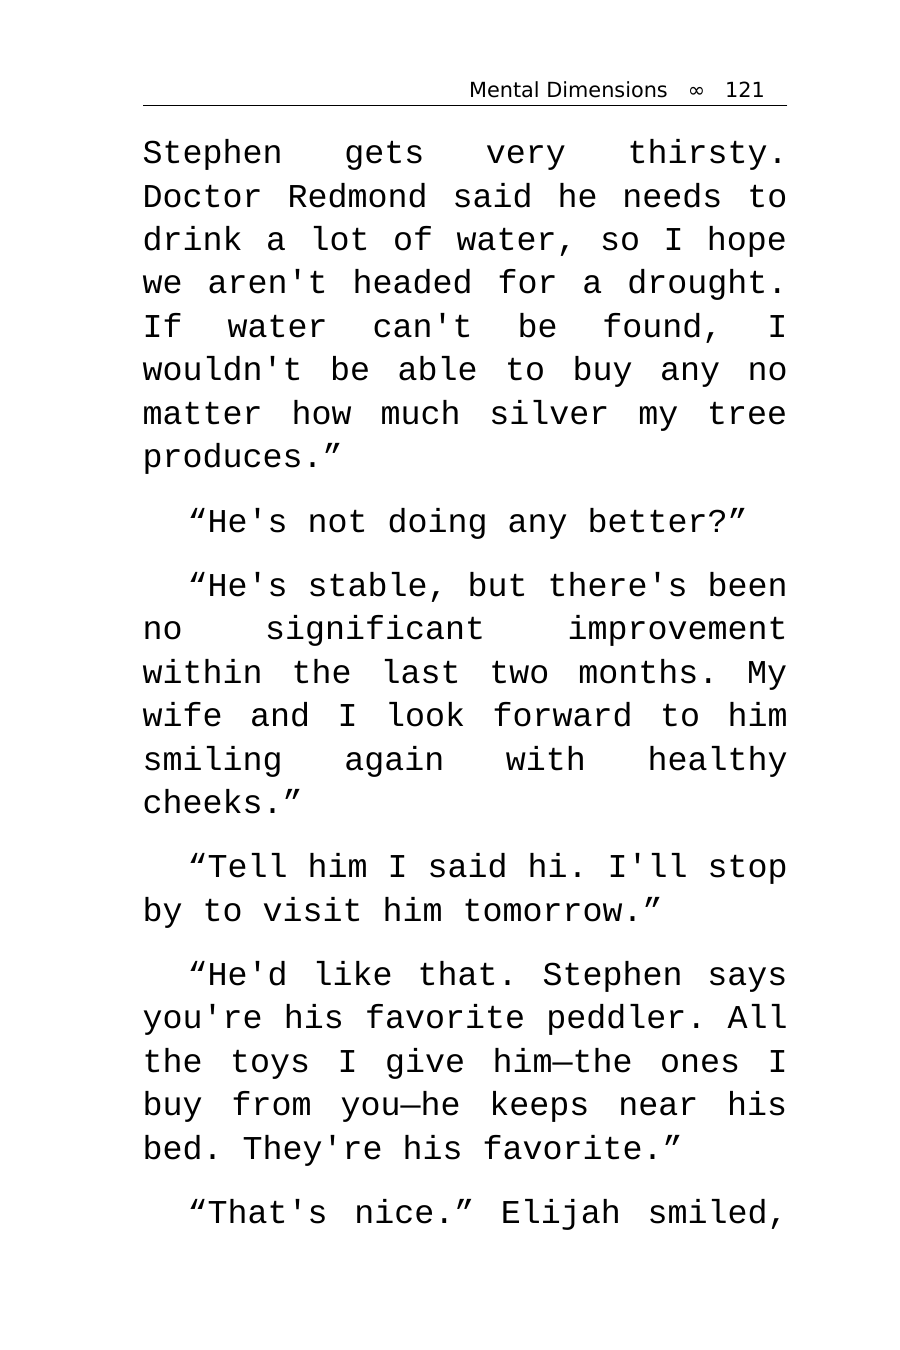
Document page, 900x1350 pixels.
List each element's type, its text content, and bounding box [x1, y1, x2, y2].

text “Tell him I said hi. I'll stop by to visit him tomorrow.” [142, 850, 787, 931]
text “That's nice.” Elijah smiled, [142, 1196, 787, 1233]
text “He's not doing any better?” [142, 504, 787, 542]
text “He's stable, but there's been no significant improvement within the last two months. My wife and I look forward to him smiling again with healthy cheeks.” [142, 568, 787, 823]
text Stephen gets very thirsty. Doctor Redmond said he needs to drink a lot of water, so I hope we aren't headed for a drought. If water can't be found, I wouldn't be able to buy any no matter how much silver my tree produces.” [142, 136, 787, 478]
text “He'd like that. Stephen says you're his favorite peddler. All the toys I give him—the ones I buy from you—he keeps near his bed. They're his favorite.” [142, 958, 787, 1169]
